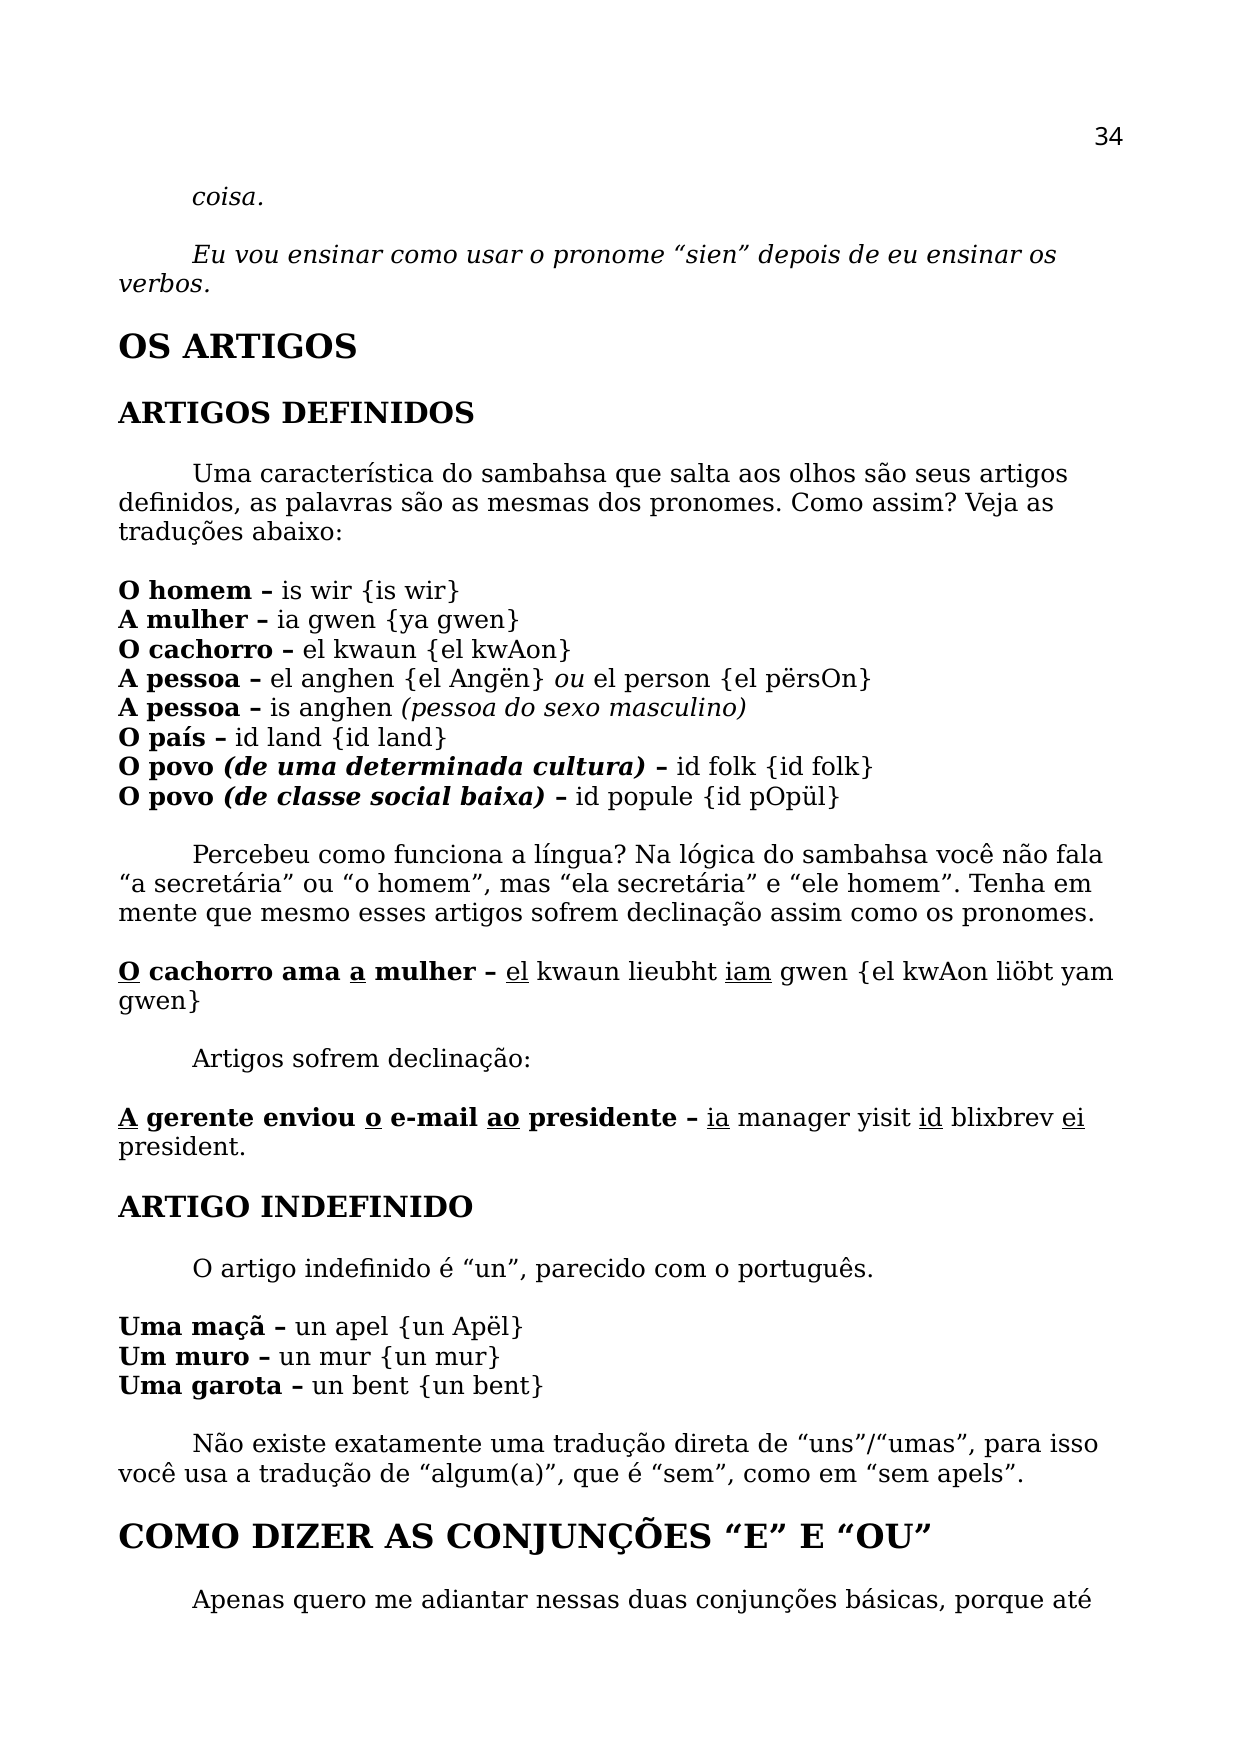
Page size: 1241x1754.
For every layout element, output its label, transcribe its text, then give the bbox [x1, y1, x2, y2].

text O homem – is wir {is wir} [118, 576, 1123, 605]
text O povo (de uma determinada cultura) – id folk {id folk} [118, 752, 1123, 782]
text A pessoa – el anghen {el Angën} ou el person {el përsOn} [118, 664, 1123, 693]
text O cachorro – el kwaun {el kwAon} [118, 635, 1123, 664]
text Não existe exatamente uma tradução direta de “uns”/“umas”, para isso você usa a tradução de “algum(a)”, que é “sem”, como em “sem apels”. [118, 1429, 1123, 1488]
subtitle COMO DIZER AS CONJUNÇÕES “E” E “OU” [118, 1517, 1123, 1556]
text A pessoa – is anghen (pessoa do sexo masculino) [118, 693, 1123, 723]
text Percebeu como funciona a língua? Na lógica do sambahsa você não fala “a secretária” ou “o homem”, mas “ela secretária” e “ele homem”. Tenha em mente que mesmo esses artigos sofrem declinação assim como os pronomes. [118, 840, 1123, 928]
text Artigos sofrem declinação: [118, 1044, 1123, 1074]
text O país – id land {id land} [118, 723, 1123, 752]
text Eu vou ensinar como usar o pronome “sien” depois de eu ensinar os verbos. [118, 240, 1123, 298]
text O artigo indefinido é “un”, parecido com o português. [118, 1254, 1123, 1283]
subtitle ARTIGOS DEFINIDOS [118, 396, 1123, 430]
text O povo (de classe social baixa) – id popule {id pOpül} [118, 782, 1123, 811]
text O cachorro ama a mulher – el kwaun lieubht iam gwen {el kwAon liöbt yam gwen} [118, 957, 1123, 1015]
subtitle OS ARTIGOS [118, 327, 1123, 367]
text Uma maçã – un apel {un Apël} [118, 1312, 1123, 1342]
text Apenas quero me adiantar nessas duas conjunções básicas, porque até [118, 1585, 1123, 1614]
text Um muro – un mur {un mur} [118, 1342, 1123, 1371]
text coisa. [192, 182, 1123, 211]
subtitle ARTIGO INDEFINIDO [118, 1191, 1123, 1225]
text Uma característica do sambahsa que salta aos olhos são seus artigos definidos, as palavras são as mesmas dos pronomes. Como assim? Veja as traduções abaixo: [118, 459, 1123, 547]
text A mulher – ia gwen {ya gwen} [118, 605, 1123, 635]
text A gerente enviou o e-mail ao presidente – ia manager yisit id blixbrev ei president. [118, 1103, 1123, 1161]
text Uma garota – un bent {un bent} [118, 1371, 1123, 1400]
